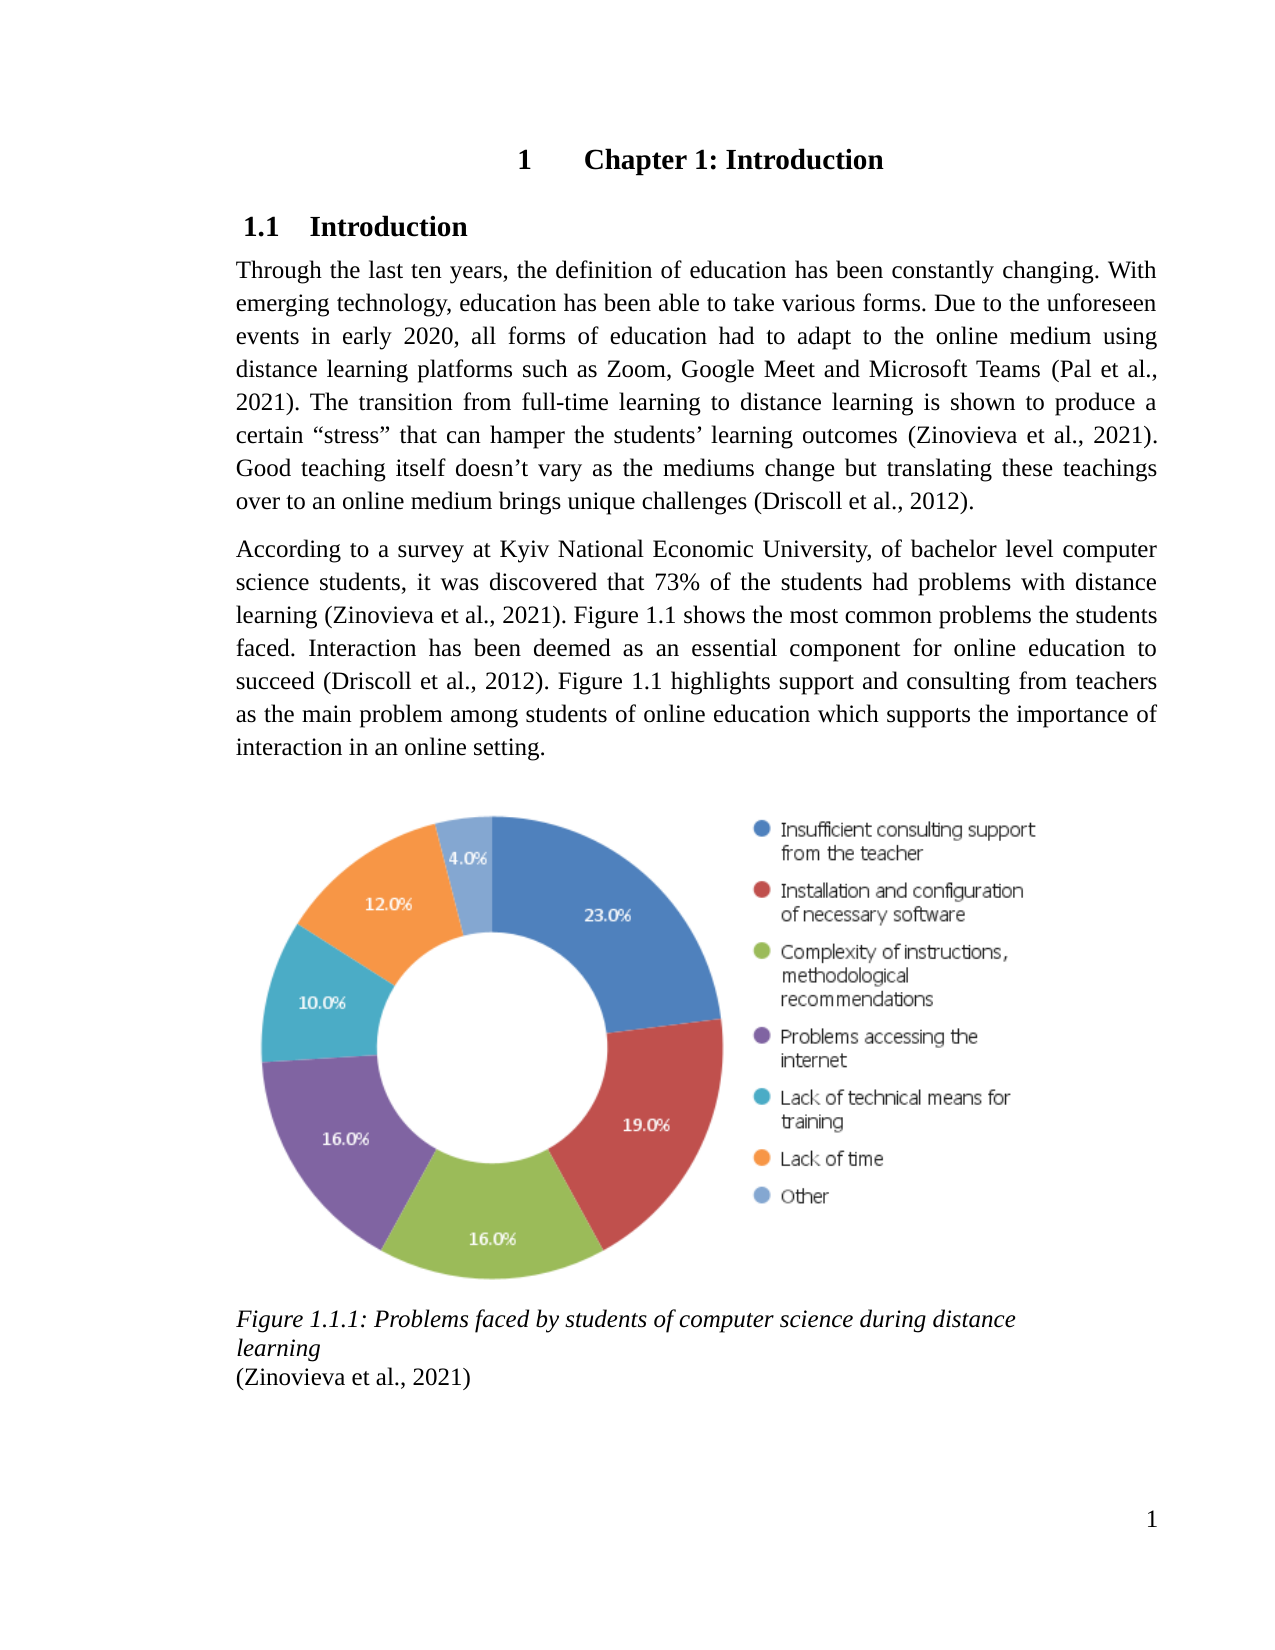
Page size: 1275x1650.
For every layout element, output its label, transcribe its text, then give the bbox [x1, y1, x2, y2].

picture [236, 791, 1066, 1305]
text According to a survey at Kyiv National Economic University, of bachelor level computer science students, it was discovered that 73% of the students had problems with distance learning (Zinovieva et al., 2021). Figure 1.1 shows the most common problems the students faced. Interaction has been deemed as an essential component for online education to succeed (Driscoll et al., 2012). Figure 1.1 highlights support and consulting from teachers as the main problem among students of online education which supports the importance of interaction in an online setting. [236, 534, 1158, 761]
text Through the last ten years, the definition of education has been constantly changing. With emerging technology, education has been able to take various forms. Due to the unforeseen events in early 2020, all forms of education had to adapt to the online medium using distance learning platforms such as Zoom, Google Meet and Microsoft Teams (Pal et al., 2021). The transition from full-time learning to distance learning is shown to produce a certain “stress” that can hamper the students’ learning outcomes (Zinovieva et al., 2021). Good teaching itself doesn’t vary as the mediums change but translating these teachings over to an online medium brings unique challenges (Driscoll et al., 2012). [236, 255, 1158, 515]
subtitle Chapter 1: Introduction [236, 142, 1158, 176]
text (Zinovieva et al., 2021) [236, 1305, 1158, 1391]
text [236, 781, 1066, 791]
subtitle Introduction [236, 209, 1158, 242]
text Figure 1.1.1: Problems faced by students of computer science during distance learning [236, 1305, 1066, 1362]
